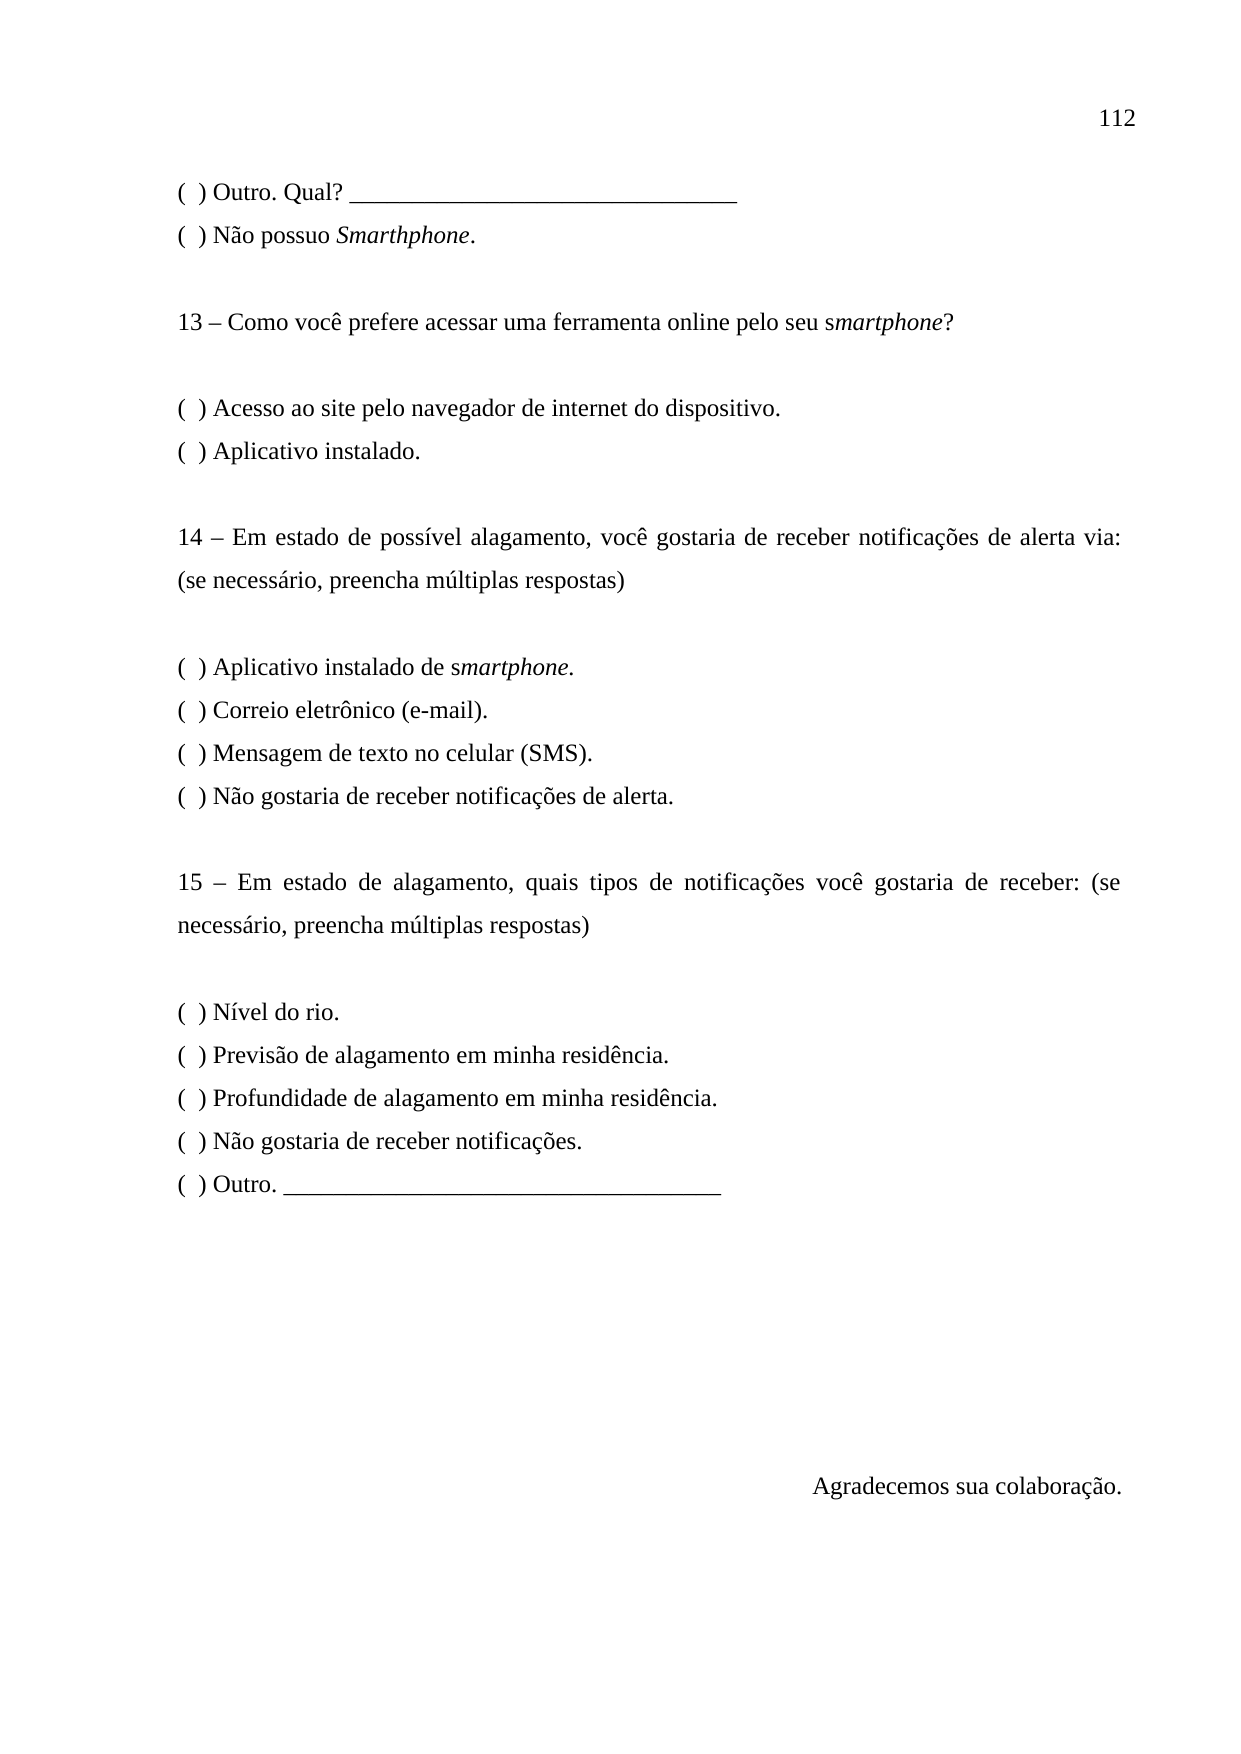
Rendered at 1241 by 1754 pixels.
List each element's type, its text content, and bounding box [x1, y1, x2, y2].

text ( ) Não gostaria de receber notificações de alerta. [177, 781, 1122, 810]
text 14 – Em estado de possível alagamento, você gostaria de receber notificações de alerta via: (se necessário, preencha múltiplas respostas) [177, 522, 1122, 594]
text ( ) Acesso ao site pelo navegador de internet do dispositivo. [177, 393, 1122, 422]
text 15 – Em estado de alagamento, quais tipos de notificações você gostaria de receber: (se necessário, preencha múltiplas respostas) [177, 867, 1122, 939]
text ( ) Previsão de alagamento em minha residência. [177, 1040, 1122, 1068]
text ( ) Não possuo Smarthphone. [177, 220, 1122, 249]
text ( ) Não gostaria de receber notificações. [177, 1126, 1122, 1155]
text ( ) Nível do rio. [177, 997, 1122, 1025]
text ( ) Aplicativo instalado. [177, 436, 1122, 465]
text 13 – Como você prefere acessar uma ferramenta online pelo seu smartphone? [177, 307, 1122, 335]
text ( ) Mensagem de texto no celular (SMS). [177, 738, 1122, 767]
text ( ) Outro. ___________________________________ [177, 1169, 1122, 1198]
text ( ) Correio eletrônico (e-mail). [177, 695, 1122, 723]
text ( ) Aplicativo instalado de smartphone. [177, 652, 1122, 680]
text ( ) Outro. Qual? _______________________________ [177, 177, 1122, 206]
text Agradecemos sua colaboração. [177, 1471, 1122, 1500]
text ( ) Profundidade de alagamento em minha residência. [177, 1083, 1122, 1112]
